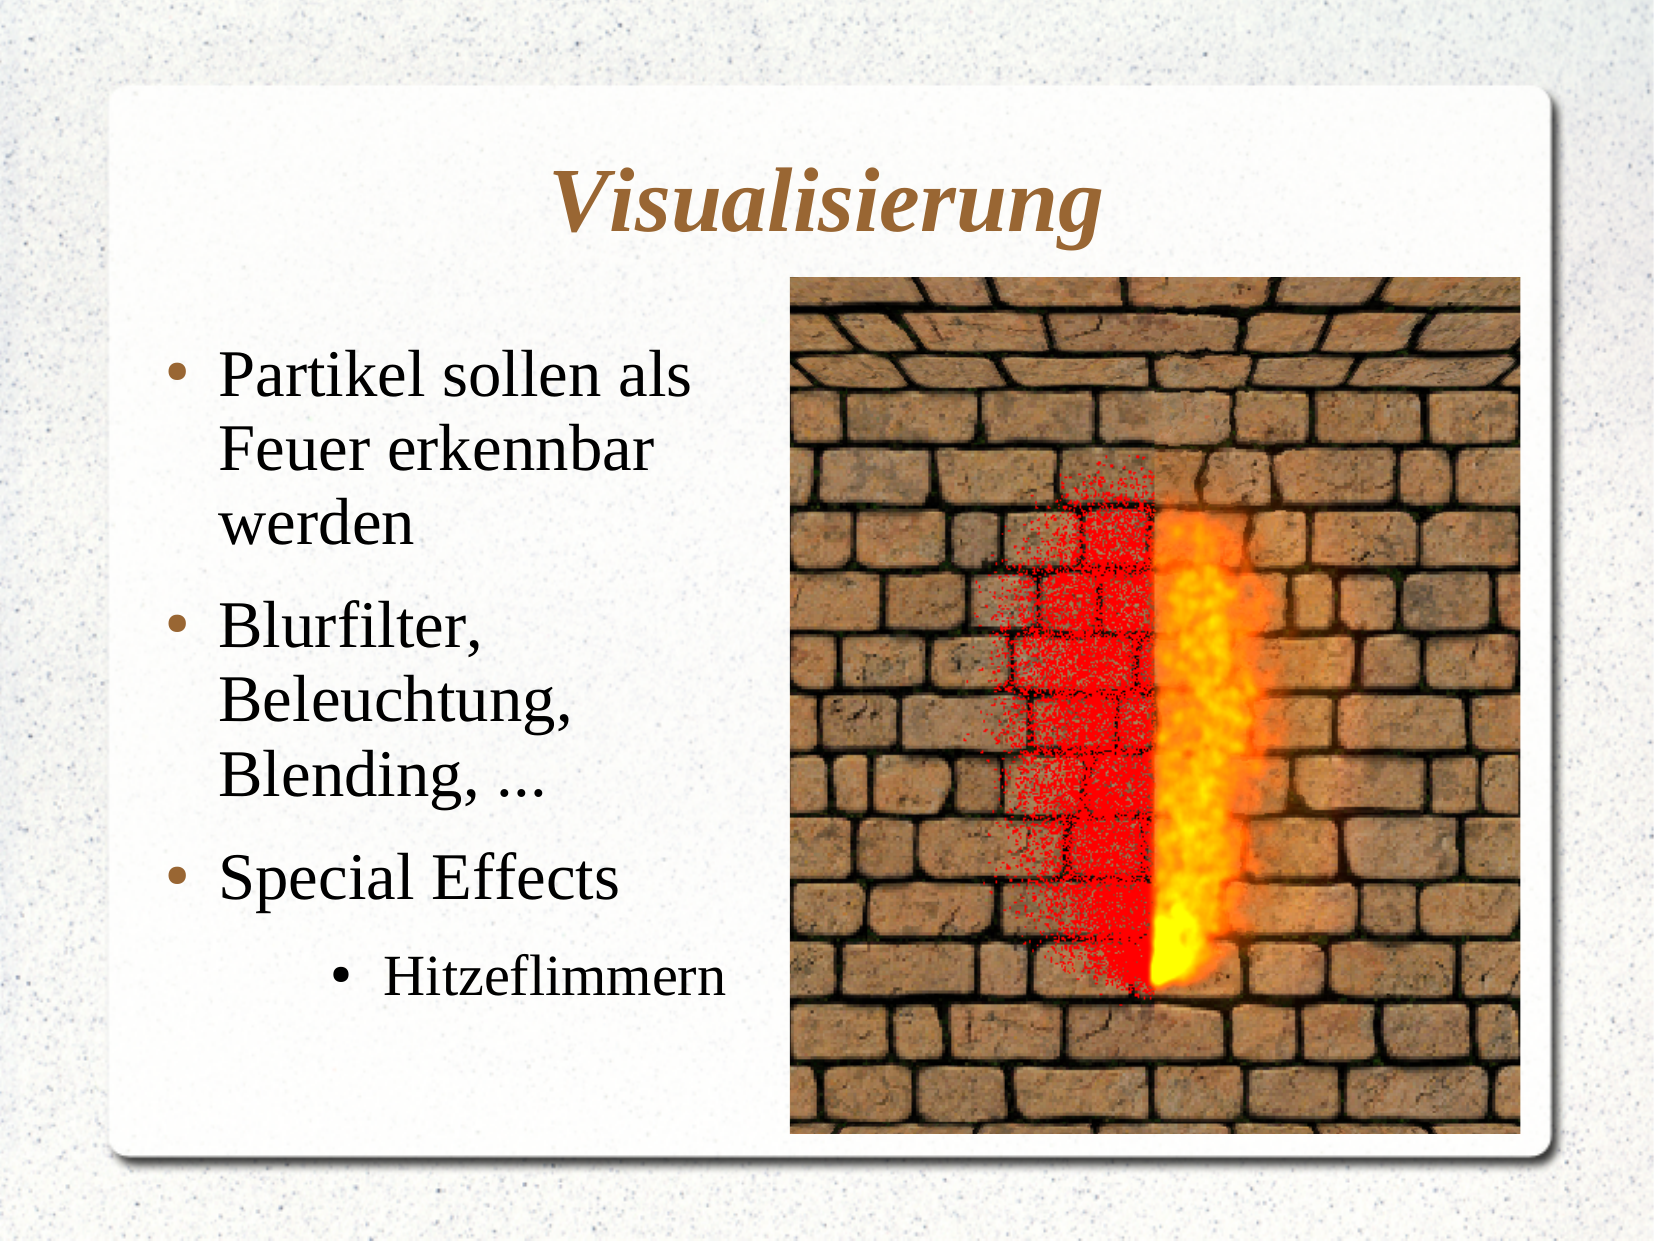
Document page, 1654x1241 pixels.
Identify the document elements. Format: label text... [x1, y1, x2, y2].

picture [0, 0, 1654, 1241]
list Partikel sollen als Feuer erkennbar werden Blurfilter, Beleuchtung, Blending, ... Special Effects Hitzeflimmern [147, 336, 789, 1009]
title Visualisierung [118, 96, 1536, 304]
